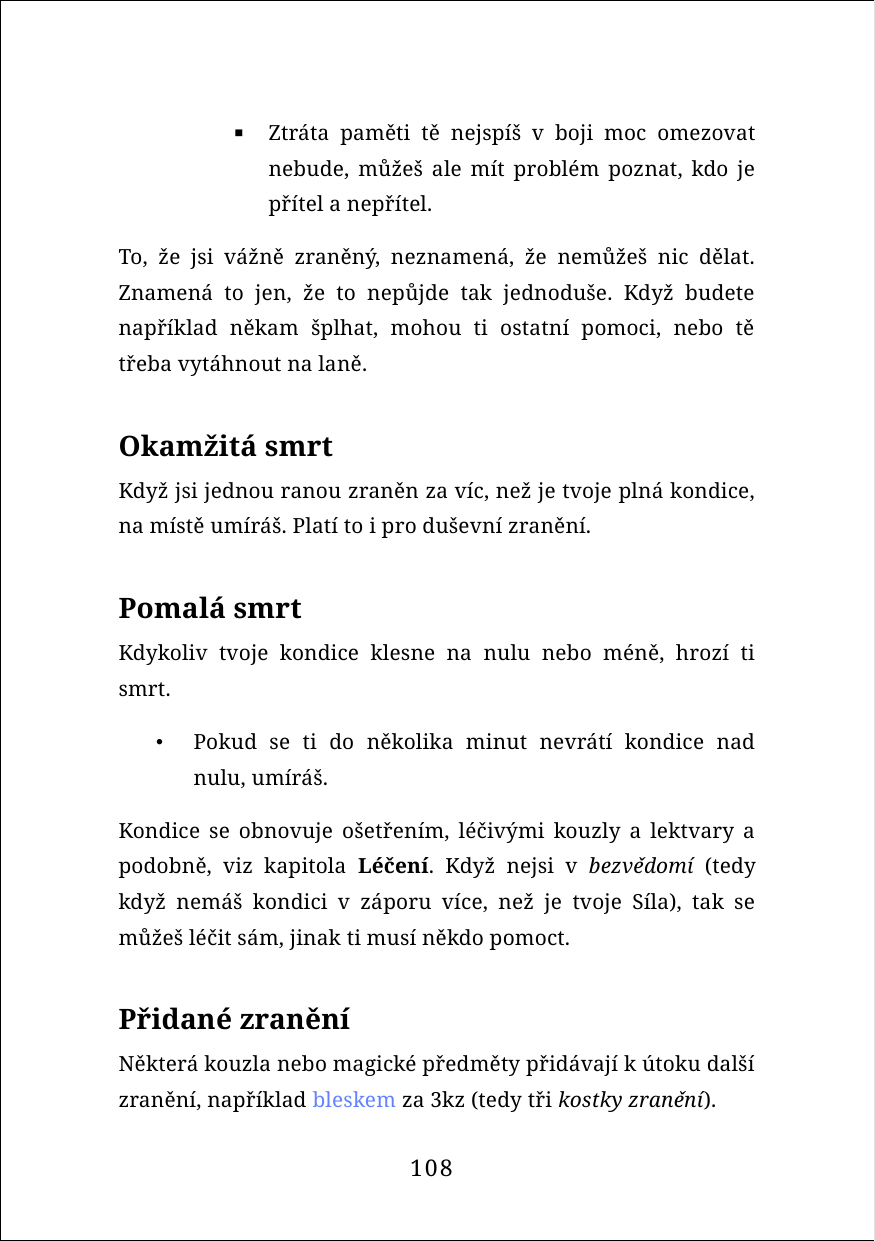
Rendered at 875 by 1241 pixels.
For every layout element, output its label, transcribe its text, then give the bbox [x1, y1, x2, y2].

text Kondice se obnovuje ošetřením, léčivými kouzly a lektvary a podobně, viz kapitola Léčení. Když nejsi v bezvědomí (tedy když nemáš kondici v záporu více, než je tvoje Síla), tak se můžeš léčit sám, jinak ti musí někdo pomoct. [118, 816, 756, 951]
text Některá kouzla nebo magické předměty přidávají k útoku další zranění, například bleskem za 3kz (tedy tři kostky zranění). [118, 1049, 756, 1113]
text Kdykoliv tvoje kondice klesne na nulu nebo méně, hrozí ti smrt. [118, 638, 756, 702]
subtitle Okamžitá smrt [118, 426, 756, 464]
subtitle Přidané zranění [118, 999, 756, 1038]
list Ztráta paměti tě nejspíš v boji moc omezovat nebude, můžeš ale mít problém poznat, kdo je přítel a nepřítel. [231, 118, 756, 218]
text To, že jsi vážně zraněný, neznamená, že nemůžeš nic dělat. Znamená to jen, že to nepůjde tak jednoduše. Když budete například někam šplhat, mohou ti ostatní pomoci, nebo tě třeba vytáhnout na laně. [118, 242, 756, 377]
list Pokud se ti do několika minut nevrátí kondice nad nulu, umíráš. [156, 727, 756, 791]
subtitle Pomalá smrt [118, 588, 756, 627]
text Když jsi jednou ranou zraněn za víc, než je tvoje plná kondice, na místě umíráš. Platí to i pro duševní zranění. [118, 476, 756, 540]
